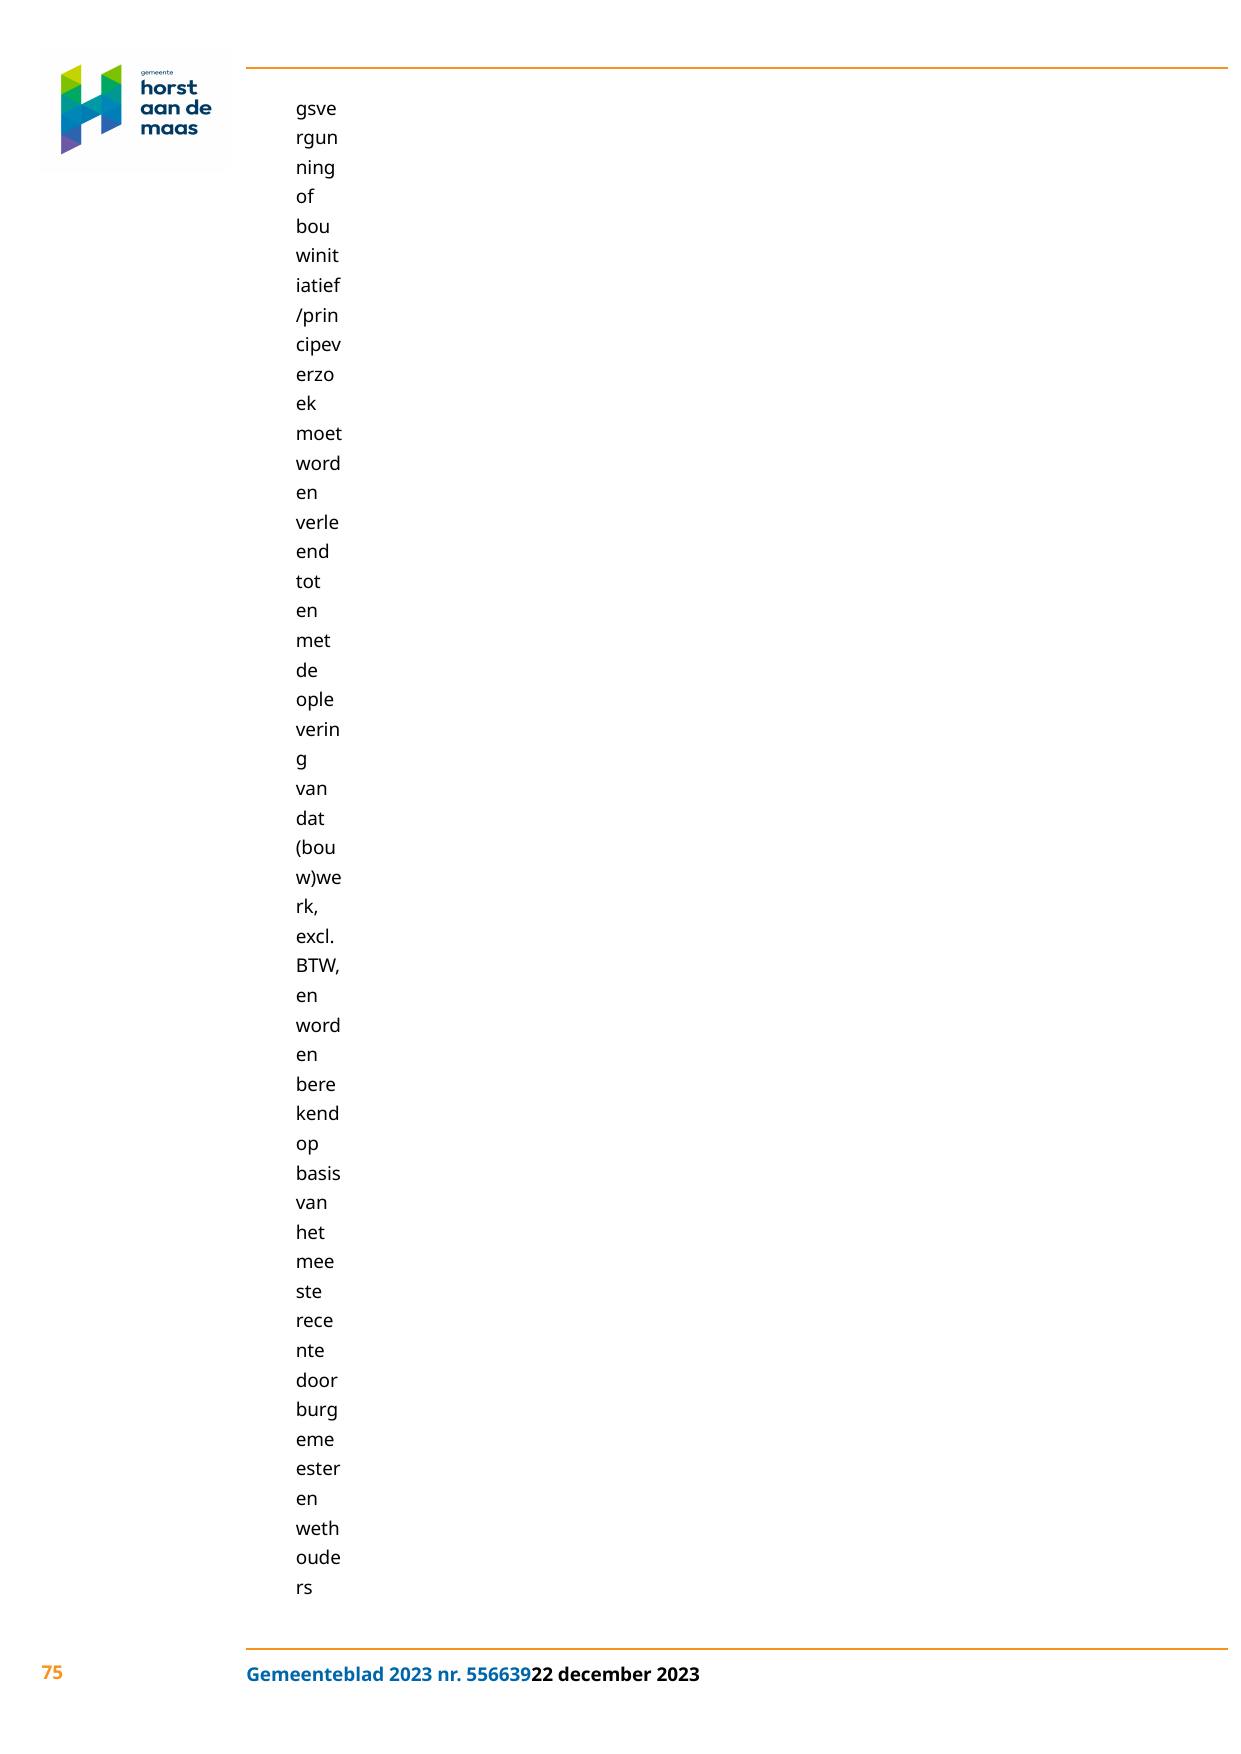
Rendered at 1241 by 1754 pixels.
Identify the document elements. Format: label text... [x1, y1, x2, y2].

table_cell gsvergunning of bouwinitiatief/principeverzoek moet worden verleend tot en met de oplevering van dat (bouw)werk, excl. BTW, en worden berekend op basis van het meeste recente door burgemeester en wethouders [296, 95, 343, 1600]
table_cell [343, 95, 391, 1600]
table_cell [248, 95, 296, 1600]
picture [41, 47, 231, 172]
